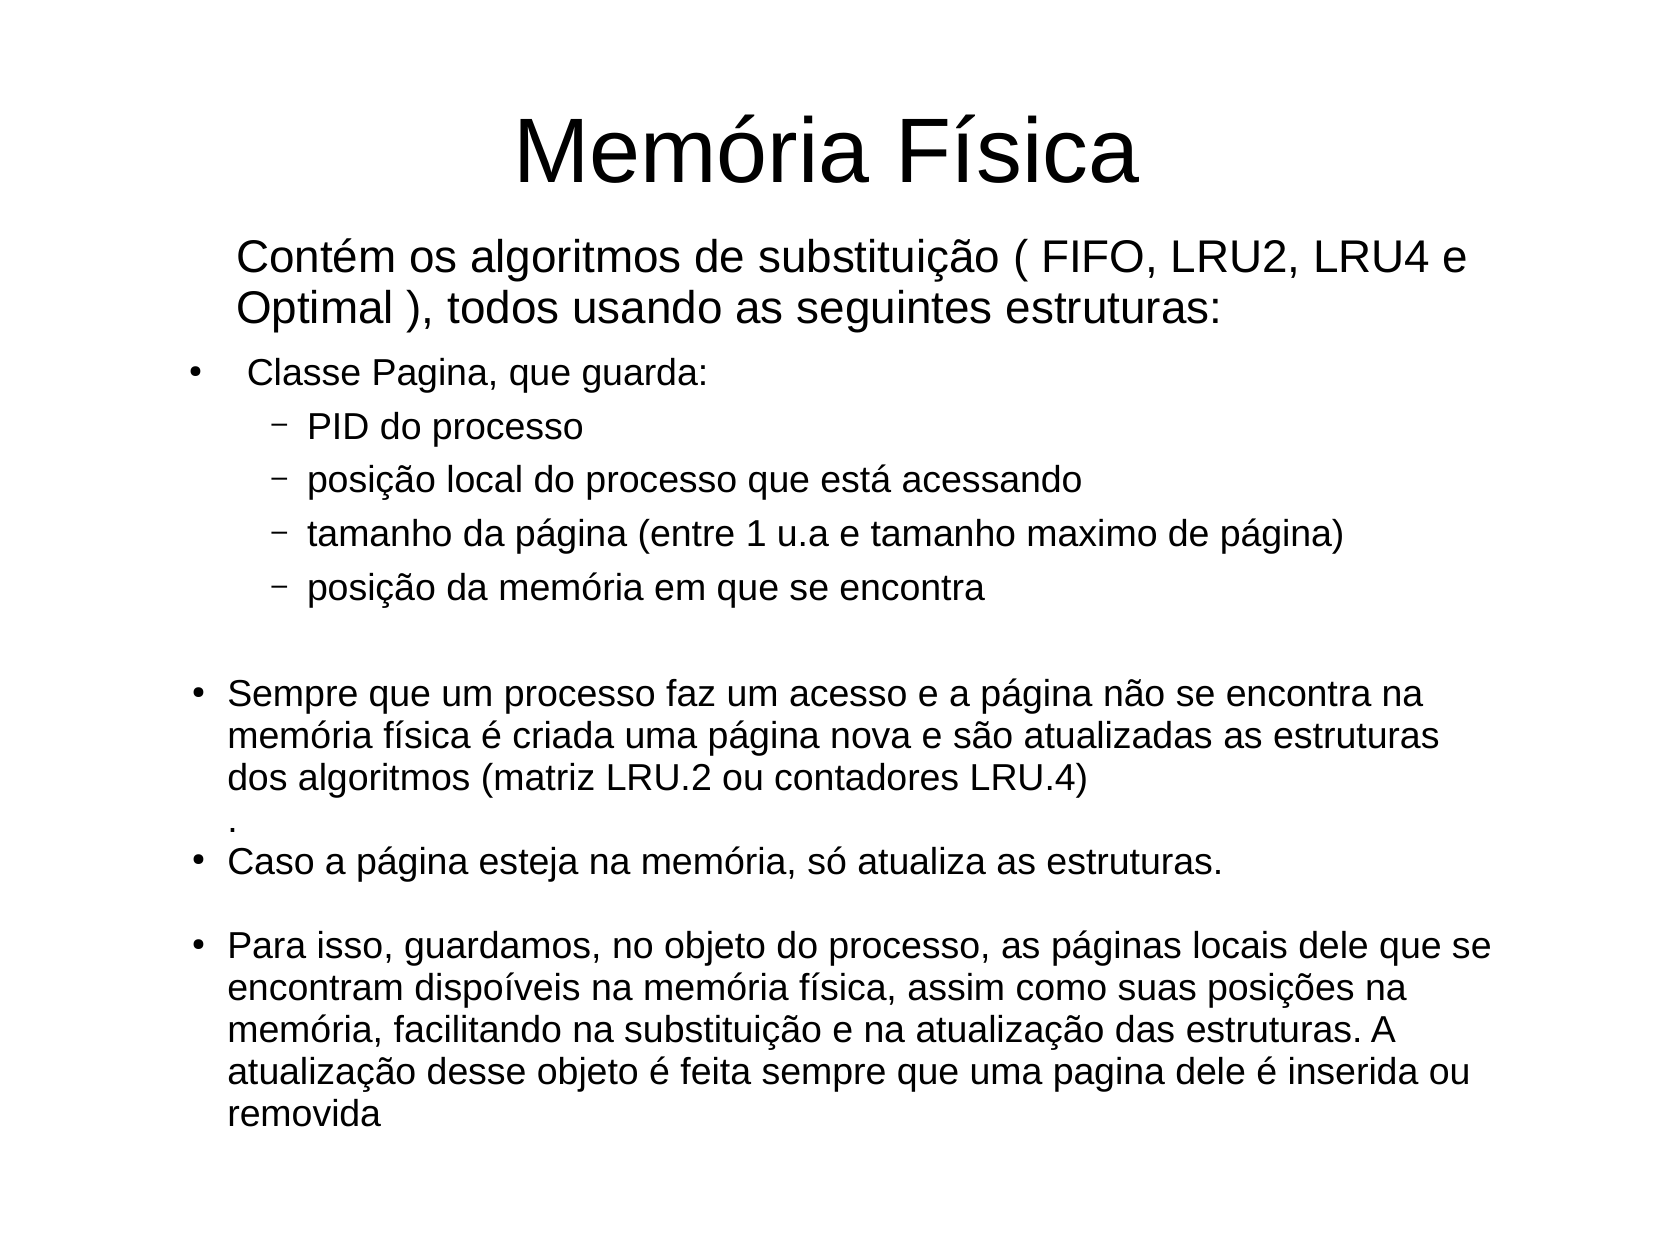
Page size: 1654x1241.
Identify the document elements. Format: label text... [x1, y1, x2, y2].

list Contém os algoritmos de substituição ( FIFO, LRU2, LRU4 e Optimal ), todos usando as seguintes estruturas: Classe Pagina, que guarda: PID do processo posição local do processo que está acessando tamanho da página (entre 1 u.a e tamanho maximo de página) posição da memória em que se encontra [23, 231, 1512, 626]
title Memória Física [82, 47, 1571, 255]
text_box Sempre que um processo faz um acesso e a página não se encontra na memória física é criada uma página nova e são atualizadas as estruturas dos algoritmos (matriz LRU.2 ou contadores LRU.4) . Caso a página esteja na memória, só atualiza as estruturas. Para isso, guardamos, no objeto do processo, as páginas locais dele que se encontram dispoíveis na memória física, assim como suas posições na memória, facilitando na substituição e na atualização das estruturas. A atualização desse objeto é feita sempre que uma pagina dele é inserida ou removida [106, 665, 1512, 1142]
